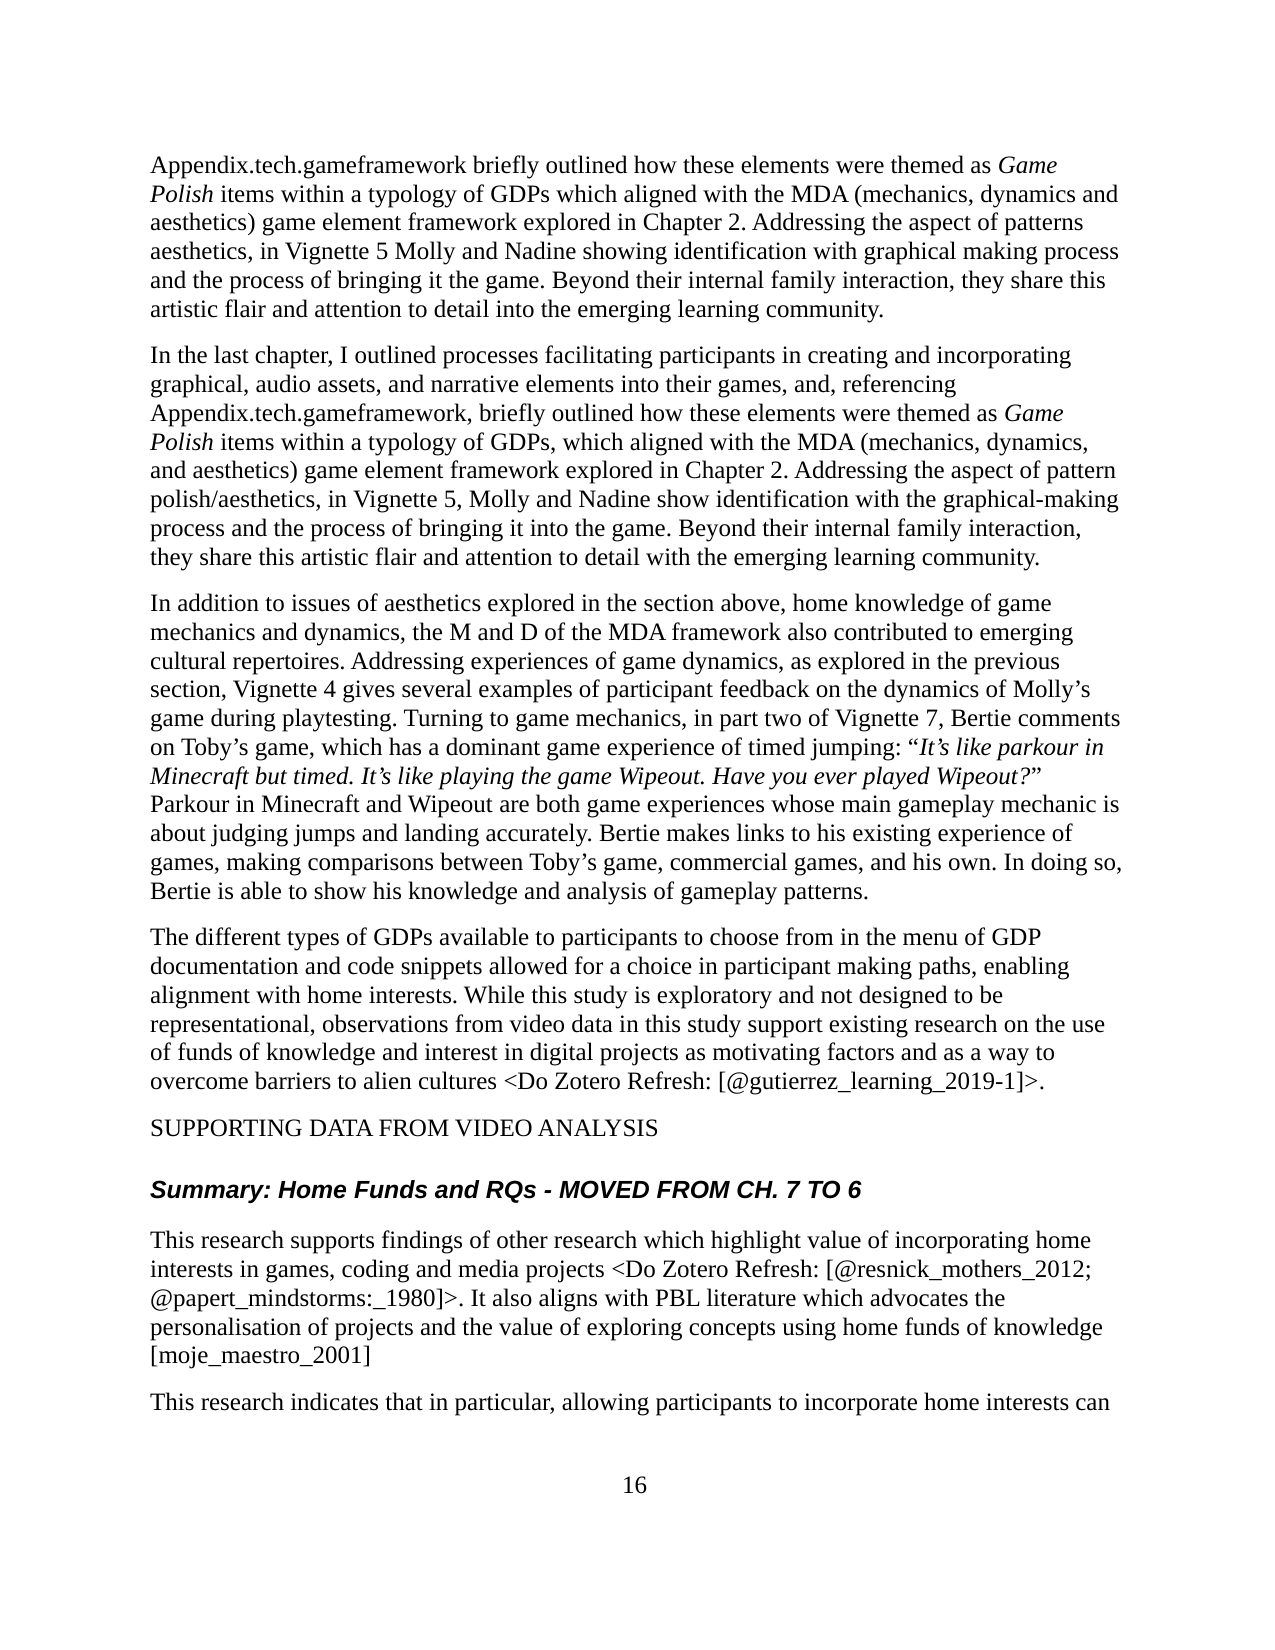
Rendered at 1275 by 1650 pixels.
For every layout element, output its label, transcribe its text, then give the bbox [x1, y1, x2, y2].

text This research indicates that in particular, allowing participants to incorporate home interests can [150, 1387, 1125, 1416]
text The different types of GDPs available to participants to choose from in the menu of GDP documentation and code snippets allowed for a choice in participant making paths, enabling alignment with home interests. While this study is exploratory and not designed to be representational, observations from video data in this study support existing research on the use of funds of knowledge and interest in digital projects as motivating factors and as a way to overcome barriers to alien cultures <Do Zotero Refresh: [@gutierrez_learning_2019-1]>. [150, 922, 1125, 1095]
text This research supports findings of other research which highlight value of incorporating home interests in games, coding and media projects <Do Zotero Refresh: [@resnick_mothers_2012; @papert_mindstorms:_1980]>. It also aligns with PBL literature which advocates the personalisation of projects and the value of exploring concepts using home funds of knowledge [moje_maestro_2001] [150, 1226, 1125, 1369]
text In addition to issues of aesthetics explored in the section above, home knowledge of game mechanics and dynamics, the M and D of the MDA framework also contributed to emerging cultural repertoires. Addressing experiences of game dynamics, as explored in the previous section, Vignette 4 gives several examples of participant feedback on the dynamics of Molly’s game during playtesting. Turning to game mechanics, in part two of Vignette 7, Bertie comments on Toby’s game, which has a dominant game experience of timed jumping: “It’s like parkour in Minecraft but timed. It’s like playing the game Wipeout. Have you ever played Wipeout?” Parkour in Minecraft and Wipeout are both game experiences whose main gameplay mechanic is about judging jumps and landing accurately. Bertie makes links to his existing experience of games, making comparisons between Toby’s game, commercial games, and his own. In doing so, Bertie is able to show his knowledge and analysis of gameplay patterns. [150, 588, 1125, 904]
subtitle Summary: Home Funds and RQs - MOVED FROM CH. 7 TO 6 [150, 1176, 1125, 1204]
text In the last chapter, I outlined processes facilitating participants in creating and incorporating graphical, audio assets, and narrative elements into their games, and, referencing Appendix.tech.gameframework, briefly outlined how these elements were themed as Game Polish items within a typology of GDPs, which aligned with the MDA (mechanics, dynamics, and aesthetics) game element framework explored in Chapter 2. Addressing the aspect of pattern polish/aesthetics, in Vignette 5, Molly and Nadine show identification with the graphical-making process and the process of bringing it into the game. Beyond their internal family interaction, they share this artistic flair and attention to detail with the emerging learning community. [150, 340, 1125, 570]
text SUPPORTING DATA FROM VIDEO ANALYSIS [150, 1113, 1125, 1142]
text Appendix.tech.gameframework briefly outlined how these elements were themed as Game Polish items within a typology of GDPs which aligned with the MDA (mechanics, dynamics and aesthetics) game element framework explored in Chapter 2. Addressing the aspect of patterns aesthetics, in Vignette 5 Molly and Nadine showing identification with graphical making process and the process of bringing it the game. Beyond their internal family interaction, they share this artistic flair and attention to detail into the emerging learning community. [150, 150, 1125, 322]
